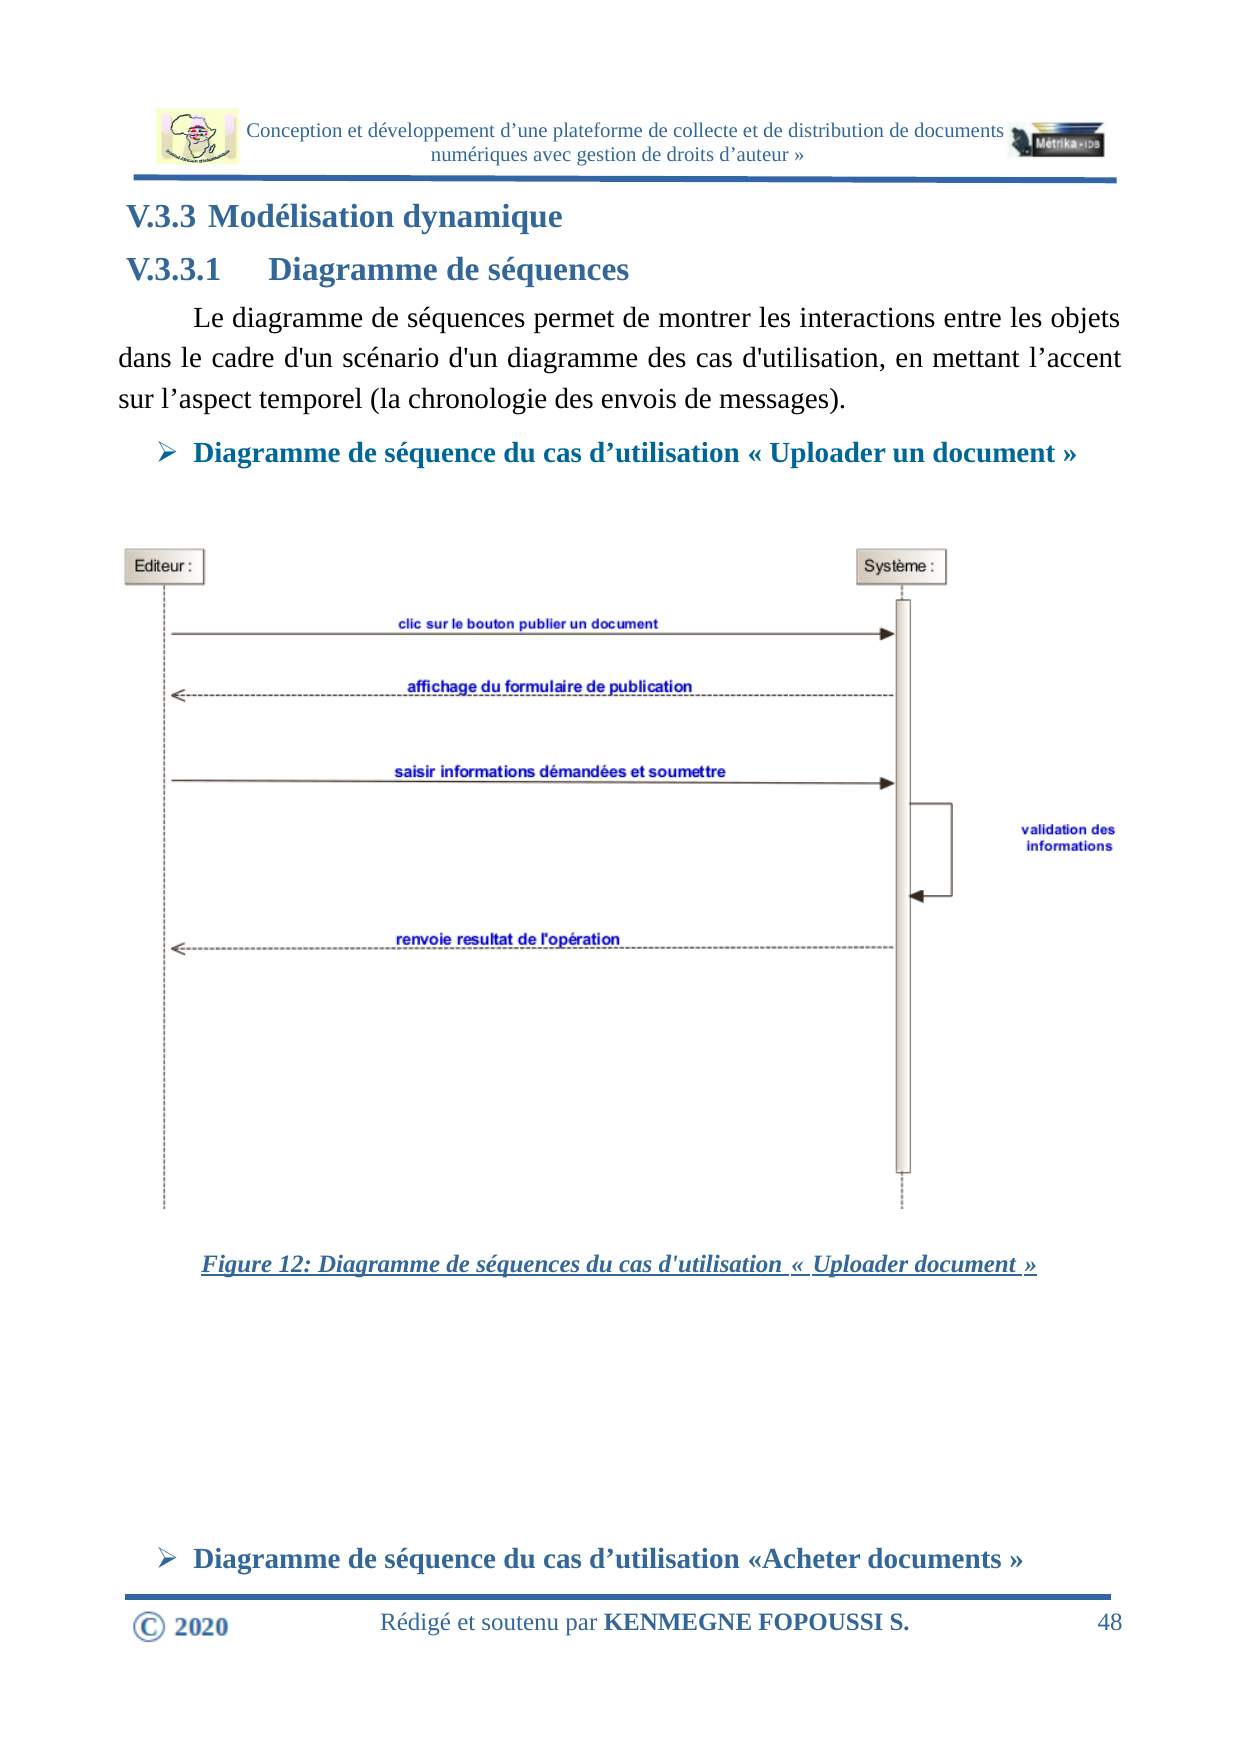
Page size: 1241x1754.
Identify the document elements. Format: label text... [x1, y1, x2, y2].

text Le diagramme de séquences permet de montrer les interactions entre les objets dans le cadre d'un scénario d'un diagramme des cas d'utilisation, en mettant l’accent sur l’aspect temporel (la chronologie des envois de messages). [118, 300, 1122, 414]
subtitle Diagramme de séquences [118, 249, 1122, 288]
list Diagramme de séquence du cas d’utilisation « Uploader un document » [156, 436, 1122, 469]
subtitle Modélisation dynamique [118, 196, 1122, 234]
text Figure 12: Diagramme de séquences du cas d'utilisation « Uploader document » [118, 1249, 1122, 1278]
picture [126, 1604, 231, 1647]
picture [154, 107, 241, 166]
picture [118, 536, 1123, 1209]
picture [1003, 116, 1109, 160]
list Diagramme de séquence du cas d’utilisation «Acheter documents » [156, 1541, 1122, 1574]
picture [158, 441, 174, 451]
